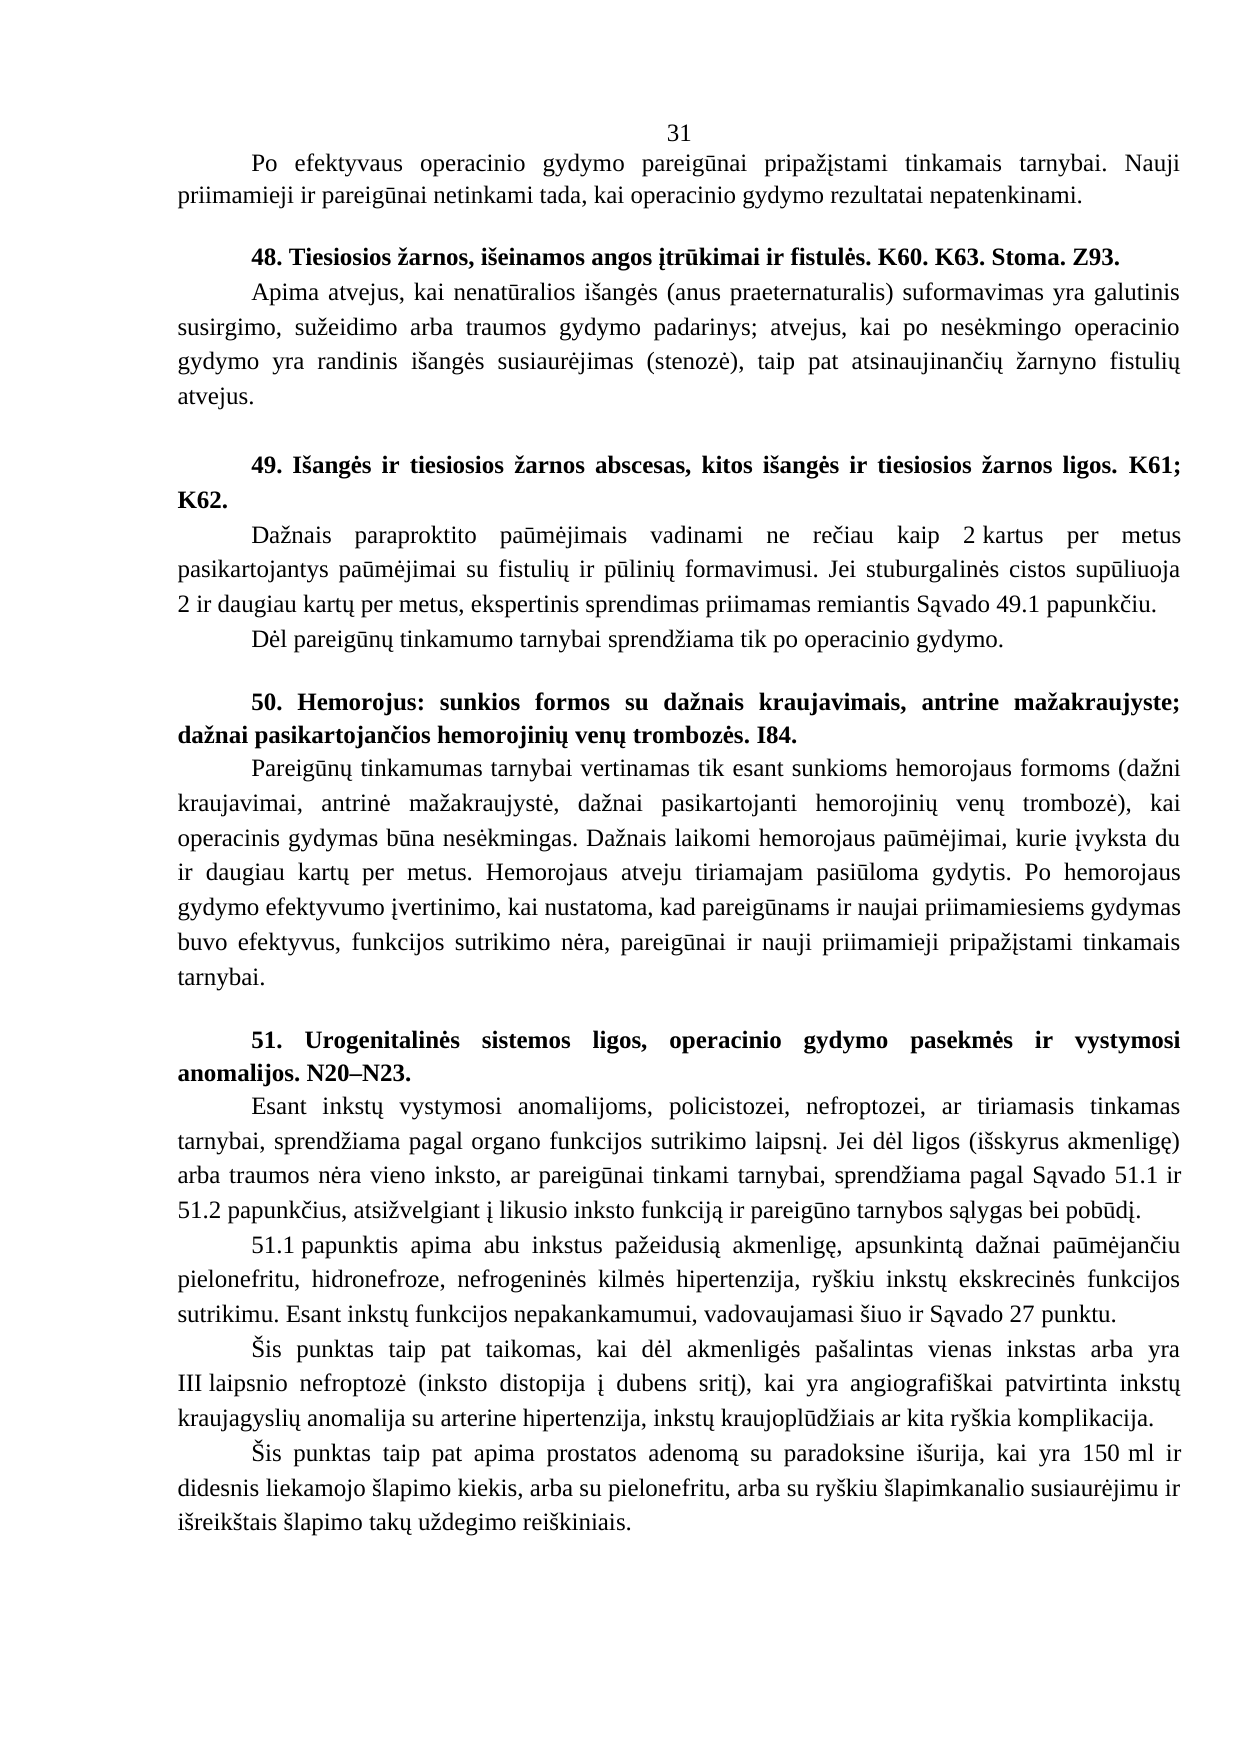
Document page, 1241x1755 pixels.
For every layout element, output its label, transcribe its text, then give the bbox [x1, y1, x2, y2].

text 50. Hemorojus: sunkios formos su dažnais kraujavimais, antrine mažakraujyste; dažnai pasikartojančios hemorojinių venų trombozės. I84. [177, 687, 1181, 749]
text Pareigūnų tinkamumas tarnybai vertinamas tik esant sunkioms hemorojaus formoms (dažni kraujavimai, antrinė mažakraujystė, dažnai pasikartojanti hemorojinių venų trombozė), kai operacinis gydymas būna nesėkmingas. Dažnais laikomi hemorojaus paūmėjimai, kurie įvyksta du ir daugiau kartų per metus. Hemorojaus atveju tiriamajam pasiūloma gydytis. Po hemorojaus gydymo efektyvumo įvertinimo, kai nustatoma, kad pareigūnams ir naujai priimamiesiems gydymas buvo efektyvus, funkcijos sutrikimo nėra, pareigūnai ir nauji priimamieji pripažįstami tinkamais tarnybai. [177, 753, 1181, 990]
text 51. Urogenitalinės sistemos ligos, operacinio gydymo pasekmės ir vystymosi anomalijos. N20–N23. [177, 1025, 1181, 1087]
text 49. Išangės ir tiesiosios žarnos abscesas, kitos išangės ir tiesiosios žarnos ligos. K61; K62. [177, 451, 1181, 514]
text Apima atvejus, kai nenatūralios išangės (anus praeternaturalis) suformavimas yra galutinis susirgimo, sužeidimo arba traumos gydymo padarinys; atvejus, kai po nesėkmingo operacinio gydymo yra randinis išangės susiaurėjimas (stenozė), taip pat atsinaujinančių žarnyno fistulių atvejus. [177, 277, 1181, 410]
text 48. Tiesiosios žarnos, išeinamos angos įtrūkimai ir fistulės. K60. K63. Stoma. Z93. [177, 242, 1181, 271]
text Šis punktas taip pat taikomas, kai dėl akmenligės pašalintas vienas inkstas arba yra III laipsnio nefroptozė (inksto distopija į dubens sritį), kai yra angiografiškai patvirtinta inkstų kraujagyslių anomalija su arterine hipertenzija, inkstų kraujoplūdžiais ar kita ryškia komplikacija. [177, 1334, 1181, 1432]
text Dėl pareigūnų tinkamumo tarnybai sprendžiama tik po operacinio gydymo. [177, 624, 1181, 653]
text Šis punktas taip pat apima prostatos adenomą su paradoksine išurija, kai yra 150 ml ir didesnis liekamojo šlapimo kiekis, arba su pielonefritu, arba su ryškiu šlapimkanalio susiaurėjimu ir išreikštais šlapimo takų uždegimo reiškiniais. [177, 1438, 1181, 1536]
text Esant inkstų vystymosi anomalijoms, policistozei, nefroptozei, ar tiriamasis tinkamas tarnybai, sprendžiama pagal organo funkcijos sutrikimo laipsnį. Jei dėl ligos (išskyrus akmenligę) arba traumos nėra vieno inksto, ar pareigūnai tinkami tarnybai, sprendžiama pagal Sąvado 51.1 ir 51.2 papunkčius, atsižvelgiant į likusio inksto funkciją ir pareigūno tarnybos sąlygas bei pobūdį. [177, 1091, 1181, 1224]
text 51.1 papunktis apima abu inkstus pažeidusią akmenligę, apsunkintą dažnai paūmėjančiu pielonefritu, hidronefroze, nefrogeninės kilmės hipertenzija, ryškiu inkstų ekskrecinės funkcijos sutrikimu. Esant inkstų funkcijos nepakankamumui, vadovaujamasi šiuo ir Sąvado 27 punktu. [177, 1230, 1181, 1328]
text Dažnais paraproktito paūmėjimais vadinami ne rečiau kaip 2 kartus per metus pasikartojantys paūmėjimai su fistulių ir pūlinių formavimusi. Jei stuburgalinės cistos supūliuoja 2 ir daugiau kartų per metus, ekspertinis sprendimas priimamas remiantis Sąvado 49.1 papunkčiu. [177, 520, 1181, 618]
text Po efektyvaus operacinio gydymo pareigūnai pripažįstami tinkamais tarnybai. Nauji priimamieji ir pareigūnai netinkami tada, kai operacinio gydymo rezultatai nepatenkinami. [177, 148, 1181, 209]
